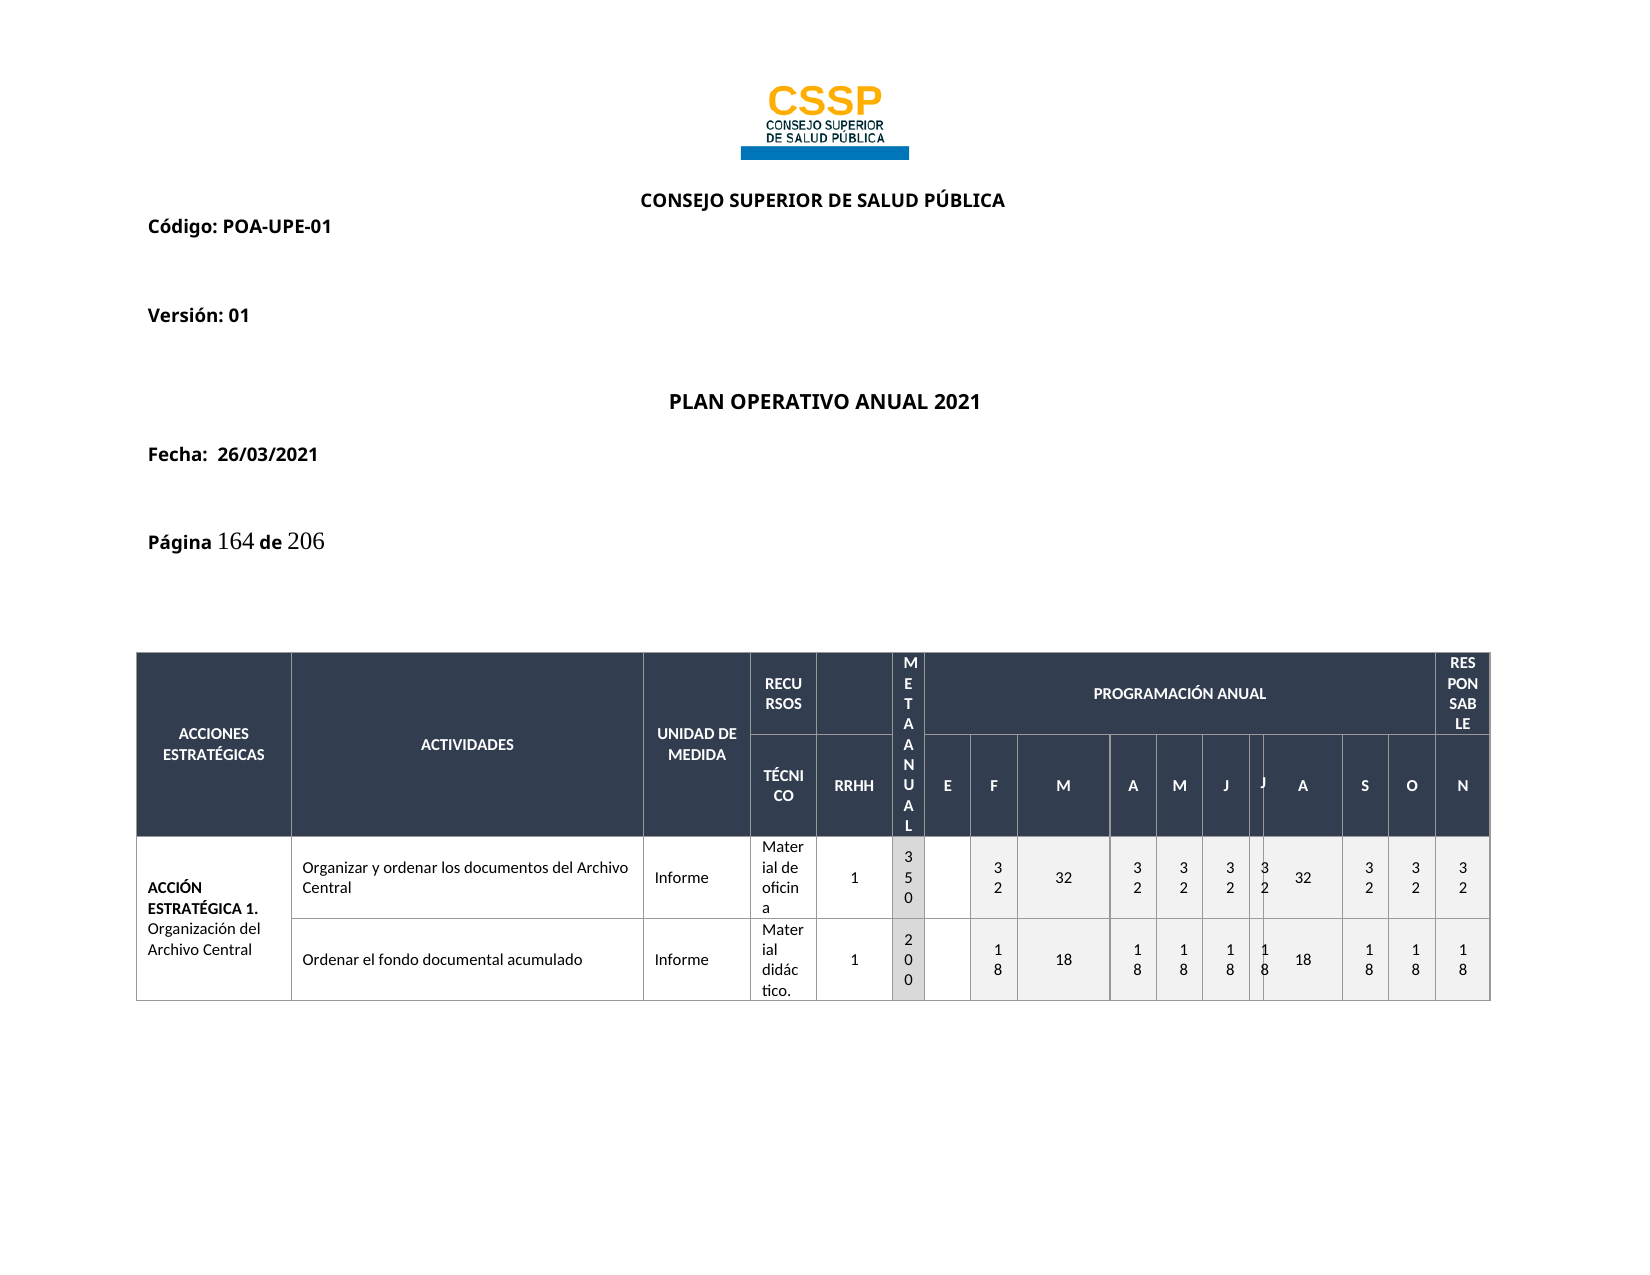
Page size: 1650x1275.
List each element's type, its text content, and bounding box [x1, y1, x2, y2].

table_cell S [1343, 735, 1388, 836]
table_header RESPONSABLE [1436, 653, 1489, 734]
table_cell 18 [1250, 919, 1263, 1000]
table_cell 18 [1018, 919, 1109, 1000]
table_cell ACCIÓN ESTRATÉGICA 1. Organización del Archivo Central [137, 837, 291, 1000]
table_cell 1 [817, 837, 892, 918]
table_header ACTIVIDADES [292, 653, 643, 836]
table_cell Material didáctico. [751, 919, 816, 1000]
table_cell 32 [1018, 837, 1109, 918]
table_cell 32 [1436, 837, 1489, 918]
table_cell 32 [1264, 837, 1342, 918]
table_header PROGRAMACIÓN ANUAL [925, 653, 1435, 734]
table_cell 32 [1250, 837, 1263, 918]
table_cell 1 [817, 919, 892, 1000]
table_cell 18 [1343, 919, 1388, 1000]
table_cell 18 [1111, 919, 1156, 1000]
table_cell A [1111, 735, 1156, 836]
table_cell Organizar y ordenar los documentos del Archivo Central [292, 837, 643, 918]
table_cell F [971, 735, 1017, 836]
table_cell A [1264, 735, 1342, 836]
table_cell 32 [1157, 837, 1202, 918]
table_cell 18 [1203, 919, 1249, 1000]
table_cell [925, 919, 970, 1000]
table_cell Informe [644, 919, 750, 1000]
table_cell J [1250, 735, 1263, 836]
table_cell 18 [1157, 919, 1202, 1000]
table_cell 18 [1264, 919, 1342, 1000]
table_cell Material de oficina [751, 837, 816, 918]
table_cell 32 [1343, 837, 1388, 918]
table_cell 200 [893, 919, 924, 1000]
table_cell 32 [1203, 837, 1249, 918]
table_cell E [925, 735, 970, 836]
table_cell 350 [893, 837, 924, 918]
table_cell N [1436, 735, 1489, 836]
table_cell Ordenar el fondo documental acumulado [292, 919, 643, 1000]
table_cell O [1389, 735, 1435, 836]
table_header RECURSOS [751, 653, 816, 734]
picture [740, 73, 910, 160]
table_cell 18 [971, 919, 1017, 1000]
table_cell M [1157, 735, 1202, 836]
table_cell 32 [971, 837, 1017, 918]
table_cell M [1018, 735, 1109, 836]
table_header UNIDAD DE MEDIDA [644, 653, 750, 836]
table_cell J [1203, 735, 1249, 836]
table_cell Informe [644, 837, 750, 918]
table_header ACCIONES ESTRATÉGICAS [137, 653, 291, 836]
table_cell 32 [1389, 837, 1435, 918]
table_cell 18 [1436, 919, 1489, 1000]
table_cell [925, 837, 970, 918]
table_cell TÉCNICO [751, 735, 816, 836]
table_cell RRHH [817, 735, 892, 836]
table_cell 32 [1111, 837, 1156, 918]
table_cell 18 [1389, 919, 1435, 1000]
table_header [817, 653, 892, 734]
table_header META ANUAL [893, 653, 924, 836]
